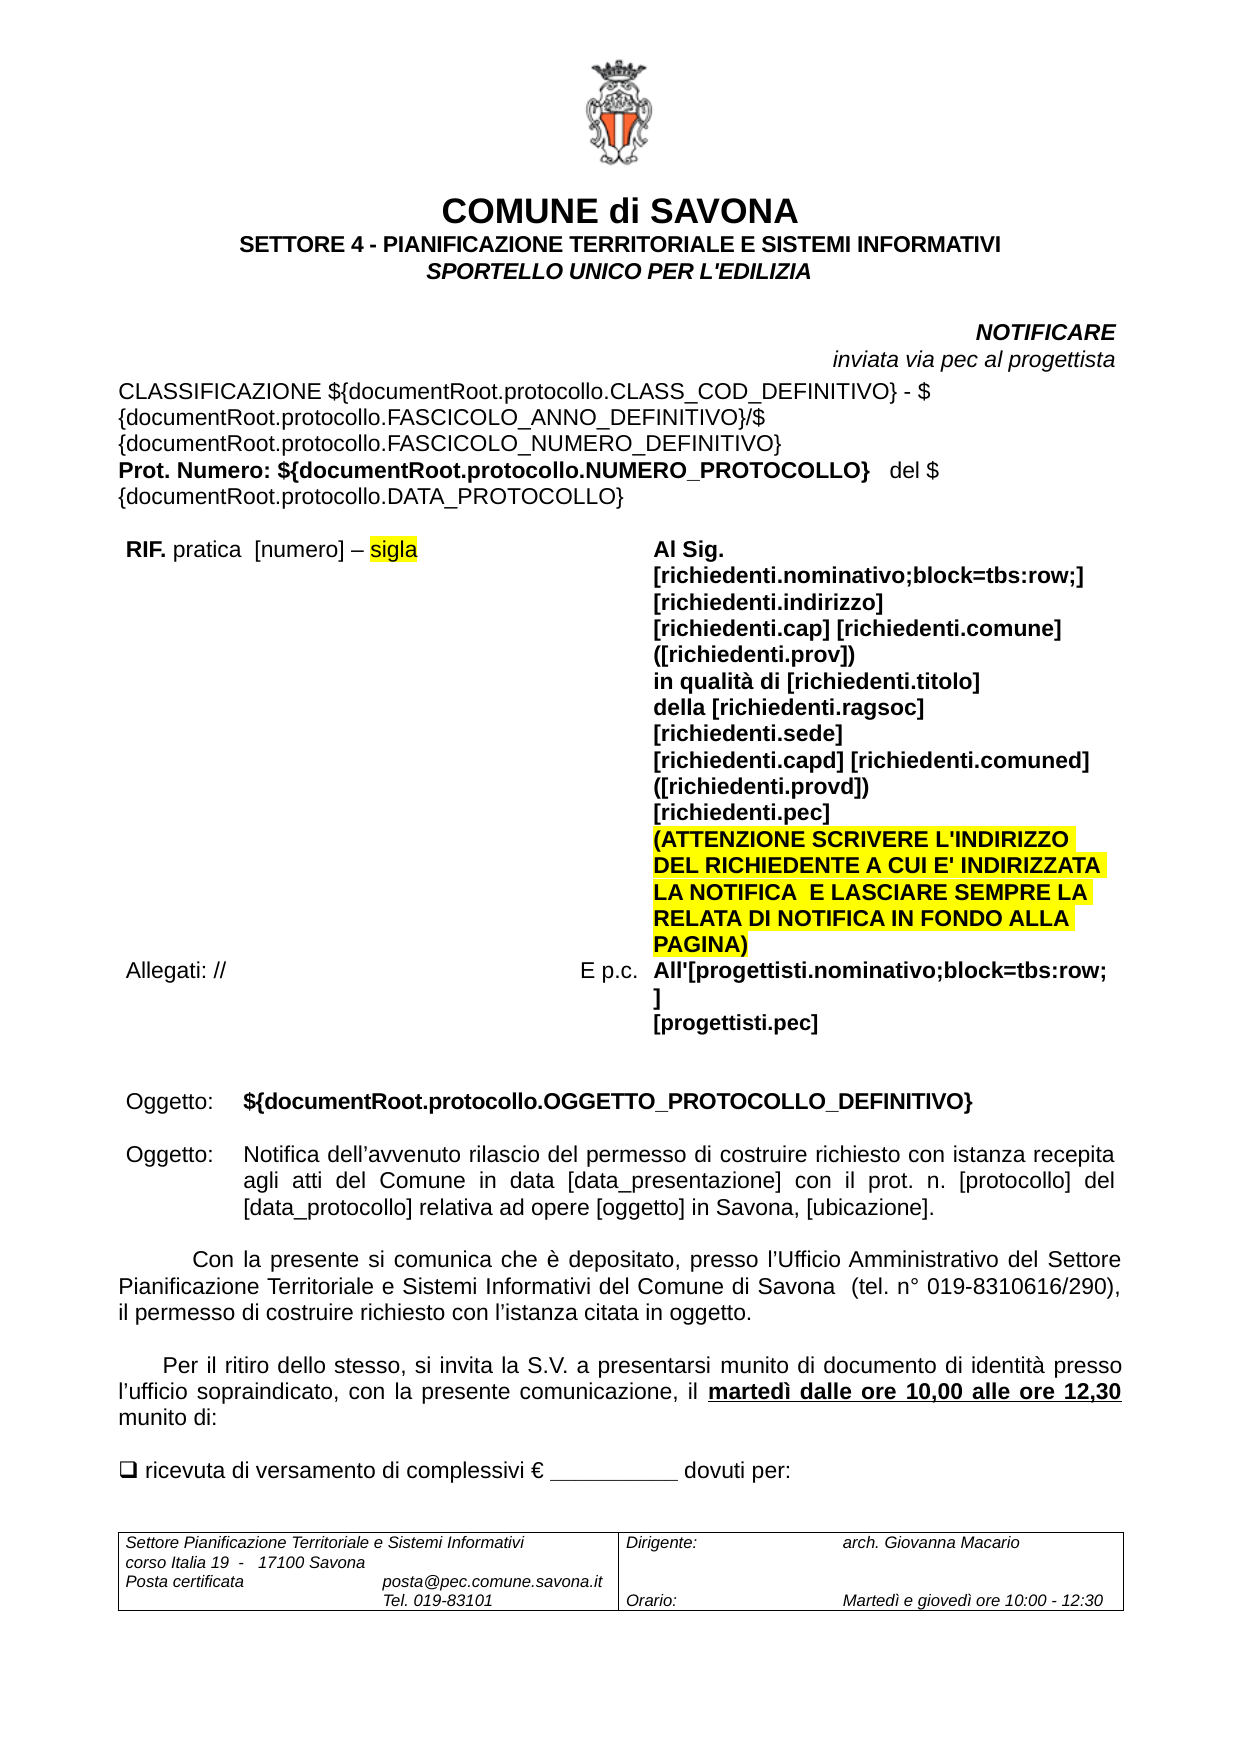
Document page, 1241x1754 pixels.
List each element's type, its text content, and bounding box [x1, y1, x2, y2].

table_header RIF. pratica [numero] – sigla [118, 536, 451, 957]
table_header ${documentRoot.protocollo.OGGETTO_PROTOCOLLO_DEFINITIVO} [236, 1088, 1123, 1114]
table_header Al Sig. [richiedenti.nominativo;block=tbs:row;] [richiedenti.indirizzo] [richiedenti.cap] [richiedenti.comune] ([richiedenti.prov]) in qualità di [richiedenti.titolo] della [richiedenti.ragsoc] [richiedenti.sede] [richiedenti.capd] [richiedenti.comuned] ([richiedenti.provd]) [richiedenti.pec] (ATTENZIONE SCRIVERE L'INDIRIZZO DEL RICHIEDENTE A CUI E' INDIRIZZATA LA NOTIFICA E LASCIARE SEMPRE LA RELATA DI NOTIFICA IN FONDO ALLA PAGINA) [646, 536, 1119, 957]
table_header Oggetto: [118, 1141, 236, 1220]
table_header Notifica dell’avvenuto rilascio del permesso di costruire richiesto con istanza recepita agli atti del Comune in data [data_presentazione] con il prot. n. [protocollo] del [data_protocollo] relativa ad opere [oggetto] in Savona, [ubicazione]. [236, 1141, 1123, 1220]
table_header [118, 314, 644, 378]
list ricevuta di versamento di complessivi € __________ dovuti per: [118, 1457, 1122, 1483]
text Per il ritiro dello stesso, si invita la S.V. a presentarsi munito di documento di identità presso l’ufficio sopraindicato, con la presente comunicazione, il martedì dalle ore 10,00 alle ore 12,30 munito di: [118, 1352, 1122, 1431]
table_cell Allegati: // [118, 958, 451, 1062]
table_cell All'[progettisti.nominativo;block=tbs:row;] [progettisti.pec] [646, 958, 1119, 1062]
picture [507, 54, 733, 182]
table_cell E p.c. [451, 958, 646, 1062]
text Prot. Numero: ${documentRoot.protocollo.NUMERO_PROTOCOLLO} del ${documentRoot.protocollo.DATA_PROTOCOLLO} [118, 457, 1122, 509]
table_header NOTIFICARE inviata via pec al progettista [644, 314, 1123, 378]
text Con la presente si comunica che è depositato, presso l’Ufficio Amministrativo del Settore Pianificazione Territoriale e Sistemi Informativi del Comune di Savona (tel. n° 019-8310616/290), il permesso di costruire richiesto con l’istanza citata in oggetto. [118, 1246, 1122, 1325]
table_header [451, 536, 646, 957]
table_header Oggetto: [118, 1088, 236, 1114]
text CLASSIFICAZIONE ${documentRoot.protocollo.CLASS_COD_DEFINITIVO} - ${documentRoot.protocollo.FASCICOLO_ANNO_DEFINITIVO}/${documentRoot.protocollo.FASCICOLO_NUMERO_DEFINITIVO} [118, 378, 1122, 457]
